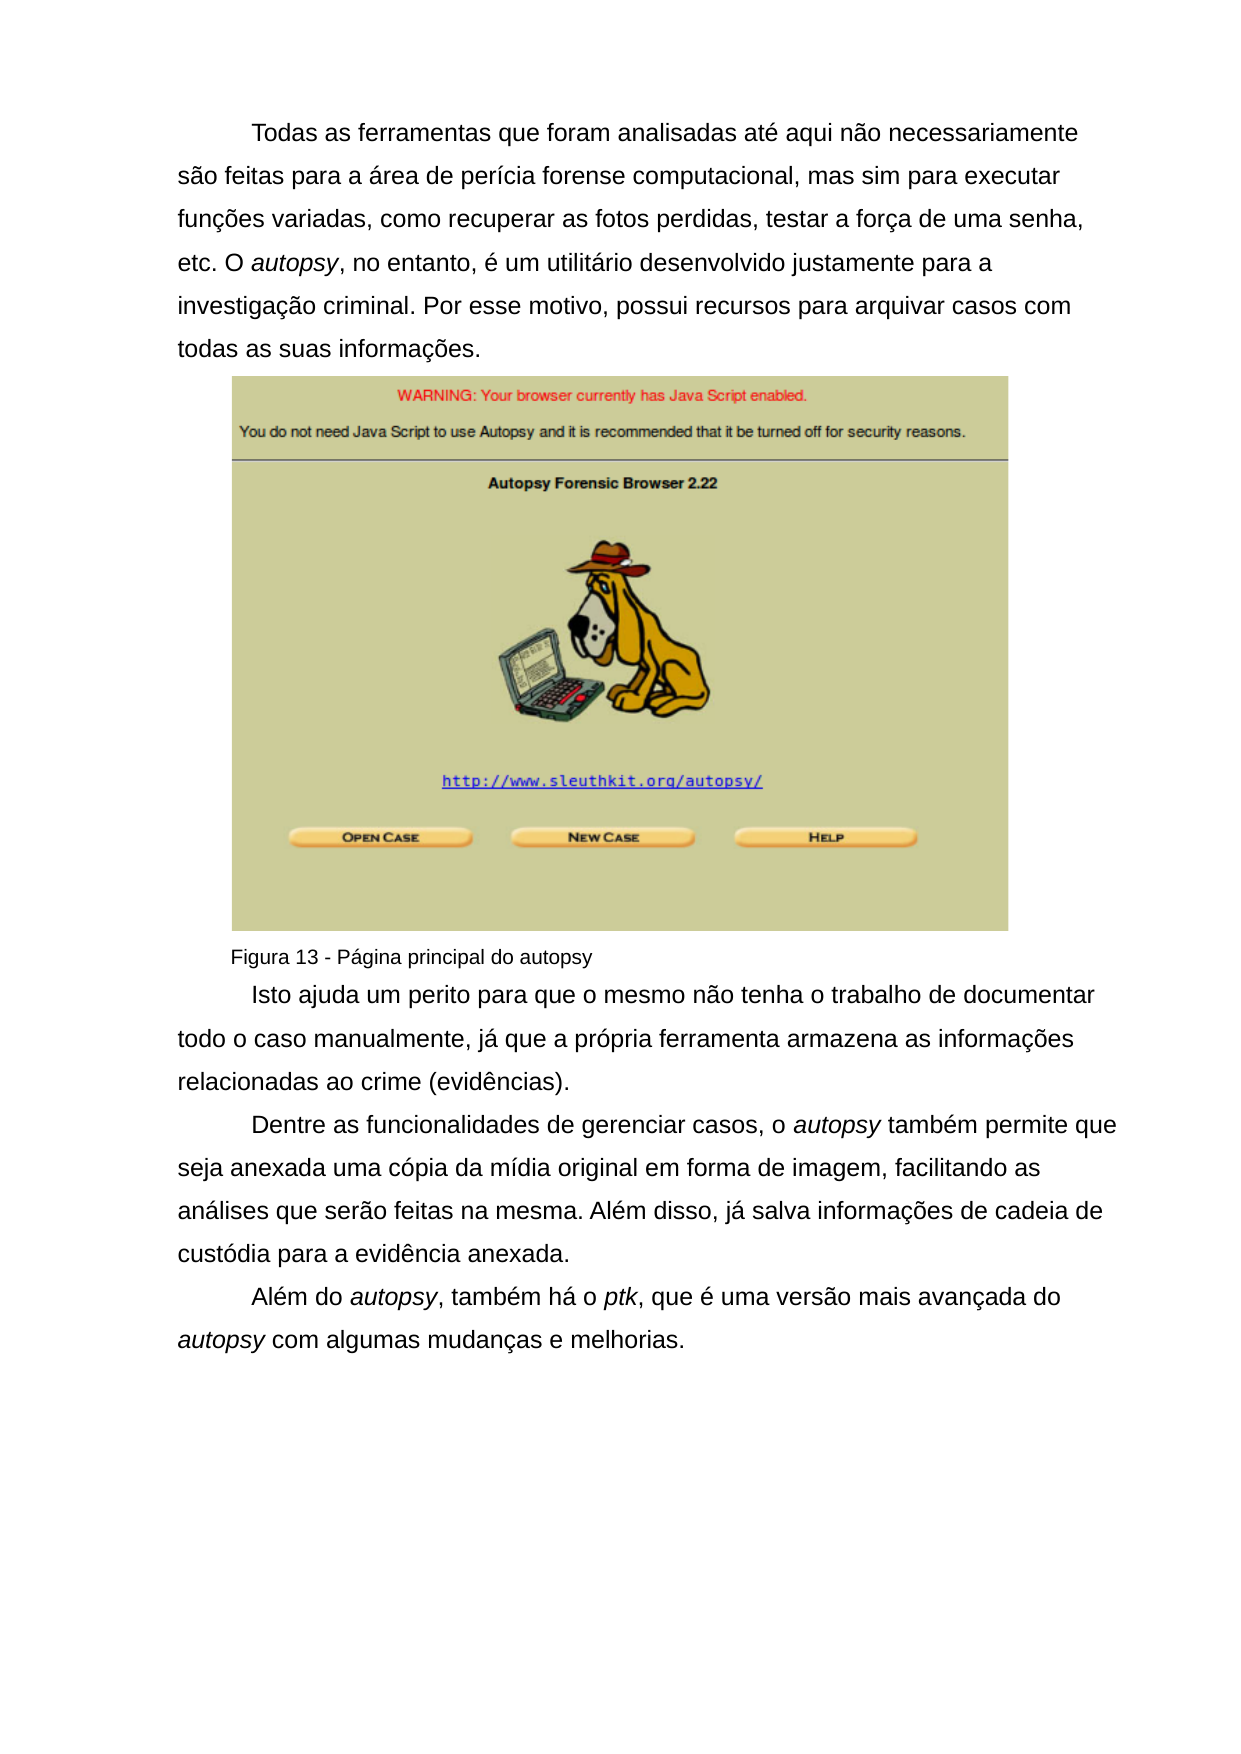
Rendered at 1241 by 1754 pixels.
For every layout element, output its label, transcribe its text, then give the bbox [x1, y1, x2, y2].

text Além do autopsy, também há o ptk, que é uma versão mais avançada do autopsy com algumas mudanças e melhorias. [177, 1282, 1122, 1354]
text Dentre as funcionalidades de gerenciar casos, o autopsy também permite que seja anexada uma cópia da mídia original em forma de imagem, facilitando as análises que serão feitas na mesma. Além disso, já salva informações de cadeia de custódia para a evidência anexada. [177, 1110, 1122, 1268]
text Todas as ferramentas que foram analisadas até aqui não necessariamente são feitas para a área de perícia forense computacional, mas sim para executar funções variadas, como recuperar as fotos perdidas, testar a força de uma senha, etc. O autopsy, no entanto, é um utilitário desenvolvido justamente para a investigação criminal. Por esse motivo, possui recursos para arquivar casos com todas as suas informações. [177, 118, 1122, 362]
picture [231, 376, 1009, 931]
text Isto ajuda um perito para que o mesmo não tenha o trabalho de documentar todo o caso manualmente, já que a própria ferramenta armazena as informações relacionadas ao crime (evidências). [177, 981, 1122, 1096]
text Figura 13 - Página principal do autopsy [177, 944, 1122, 968]
